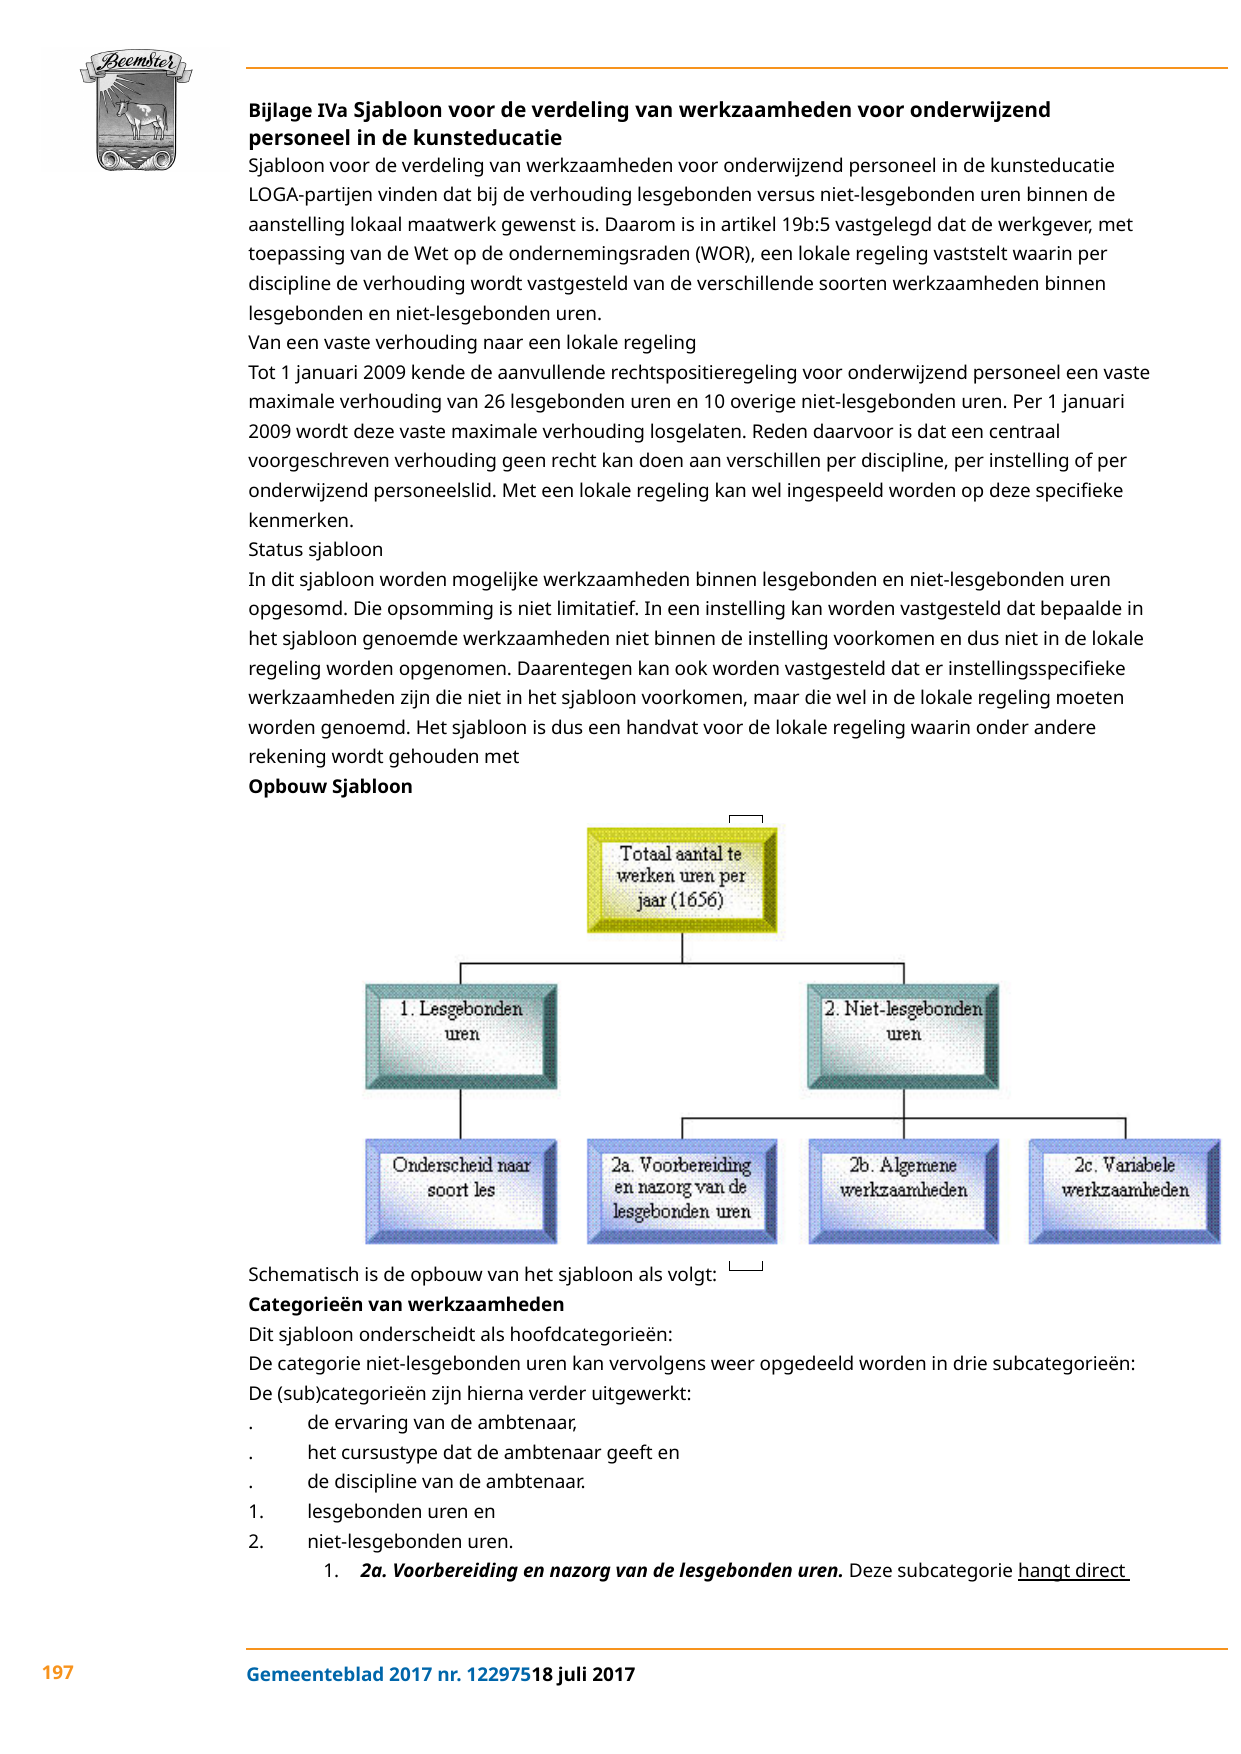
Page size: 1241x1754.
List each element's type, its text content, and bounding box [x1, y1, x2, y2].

text Schematisch is de opbouw van het sjabloon als volgt: [248, 1261, 1152, 1287]
text Categorieën van werkzaamheden [248, 1291, 1152, 1317]
text Status sjabloon [248, 536, 1152, 562]
text In dit sjabloon worden mogelijke werkzaamheden binnen lesgebonden en niet-lesgebonden uren opgesomd. Die opsomming is niet limitatief. In een instelling kan worden vastgesteld dat bepaalde in het sjabloon genoemde werkzaamheden niet binnen de instelling voorkomen en dus niet in de lokale regeling worden opgenomen. Daarentegen kan ook worden vastgesteld dat er instellingsspecifieke werkzaamheden zijn die niet in het sjabloon voorkomen, maar die wel in de lokale regeling moeten worden genoemd. Het sjabloon is dus een handvat voor de lokale regeling waarin onder andere rekening wordt gehouden met [248, 566, 1152, 769]
picture [336, 823, 1240, 1261]
text Opbouw Sjabloon [248, 773, 1152, 799]
text De categorie niet-lesgebonden uren kan vervolgens weer opgedeeld worden in drie subcategorieën: [248, 1350, 1152, 1376]
list niet-lesgebonden uren. [248, 1528, 1152, 1554]
list 2a. Voorbereiding en nazorg van de lesgebonden uren. Deze subcategorie hangt direct [323, 1557, 1152, 1583]
text LOGA-partijen vinden dat bij de verhouding lesgebonden versus niet-lesgebonden uren binnen de aanstelling lokaal maatwerk gewenst is. Daarom is in artikel 19b:5 vastgelegd dat de werkgever, met toepassing van de Wet op de ondernemingsraden (WOR), een lokale regeling vaststelt waarin per discipline de verhouding wordt vastgesteld van de verschillende soorten werkzaamheden binnen lesgebonden en niet-lesgebonden uren. [248, 181, 1152, 325]
text De (sub)categorieën zijn hierna verder uitgewerkt: [248, 1380, 1152, 1406]
list lesgebonden uren en [248, 1498, 1152, 1524]
picture [41, 47, 231, 172]
list het cursustype dat de ambtenaar geeft en [248, 1439, 1152, 1465]
text Tot 1 januari 2009 kende de aanvullende rechtspositieregeling voor onderwijzend personeel een vaste maximale verhouding van 26 lesgebonden uren en 10 overige niet-lesgebonden uren. Per 1 januari 2009 wordt deze vaste maximale verhouding losgelaten. Reden daarvoor is dat een centraal voorgeschreven verhouding geen recht kan doen aan verschillen per discipline, per instelling of per onderwijzend personeelslid. Met een lokale regeling kan wel ingespeeld worden op deze specifieke kenmerken. [248, 359, 1152, 532]
list de discipline van de ambtenaar. [248, 1469, 1152, 1494]
text Van een vaste verhouding naar een lokale regeling [248, 329, 1152, 355]
text Bijlage IVa Sjabloon voor de verdeling van werkzaamheden voor onderwijzend personeel in de kunsteducatie [248, 95, 1152, 152]
list de ervaring van de ambtenaar, [248, 1409, 1152, 1435]
text Sjabloon voor de verdeling van werkzaamheden voor onderwijzend personeel in de kunsteducatie [248, 152, 1152, 177]
text Dit sjabloon onderscheidt als hoofdcategorieën: [248, 1321, 1152, 1347]
